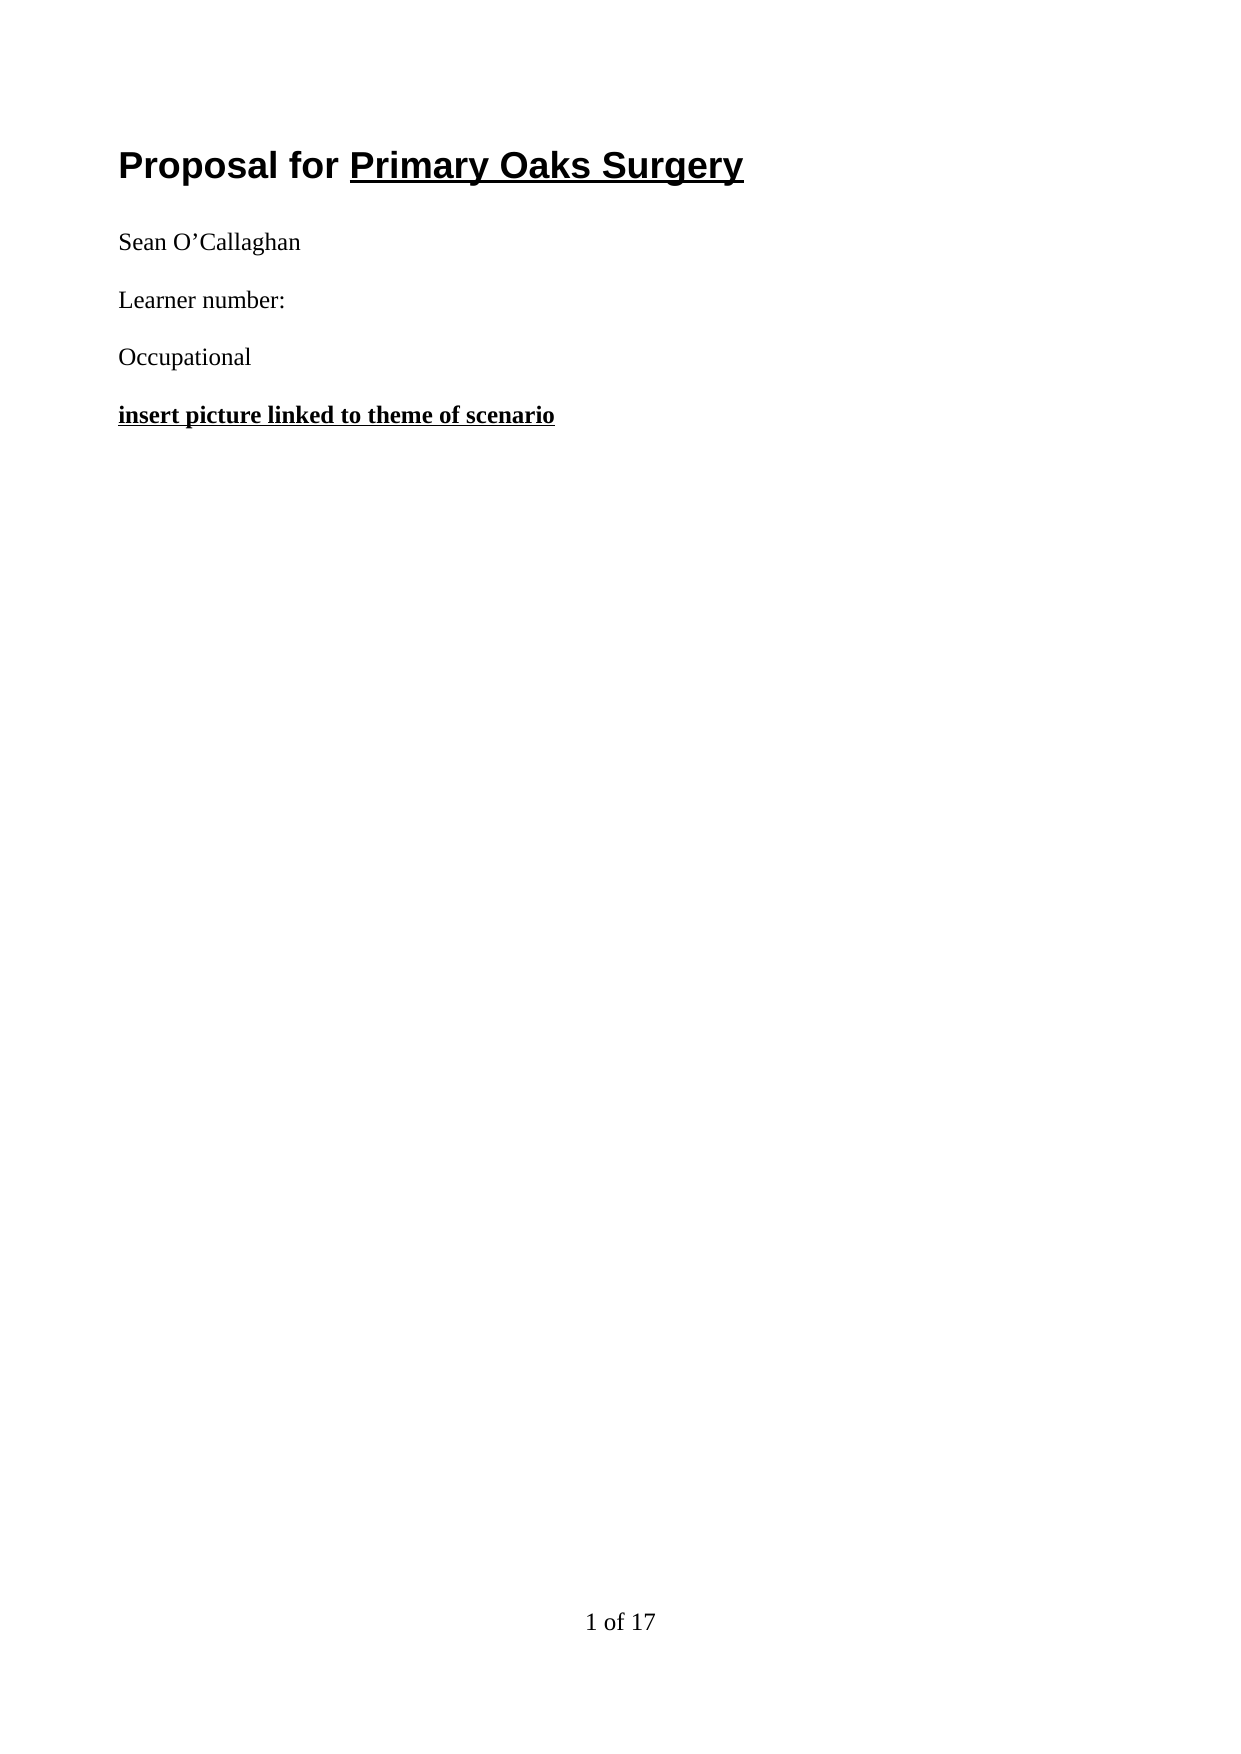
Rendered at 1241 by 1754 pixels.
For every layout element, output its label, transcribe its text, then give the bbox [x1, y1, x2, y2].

subtitle Proposal for Primary Oaks Surgery [118, 143, 1122, 186]
text Occupational [118, 342, 1122, 371]
text insert picture linked to theme of scenario [118, 400, 1122, 429]
text Sean O’Callaghan [118, 227, 1122, 256]
text Learner number: [118, 285, 1122, 314]
